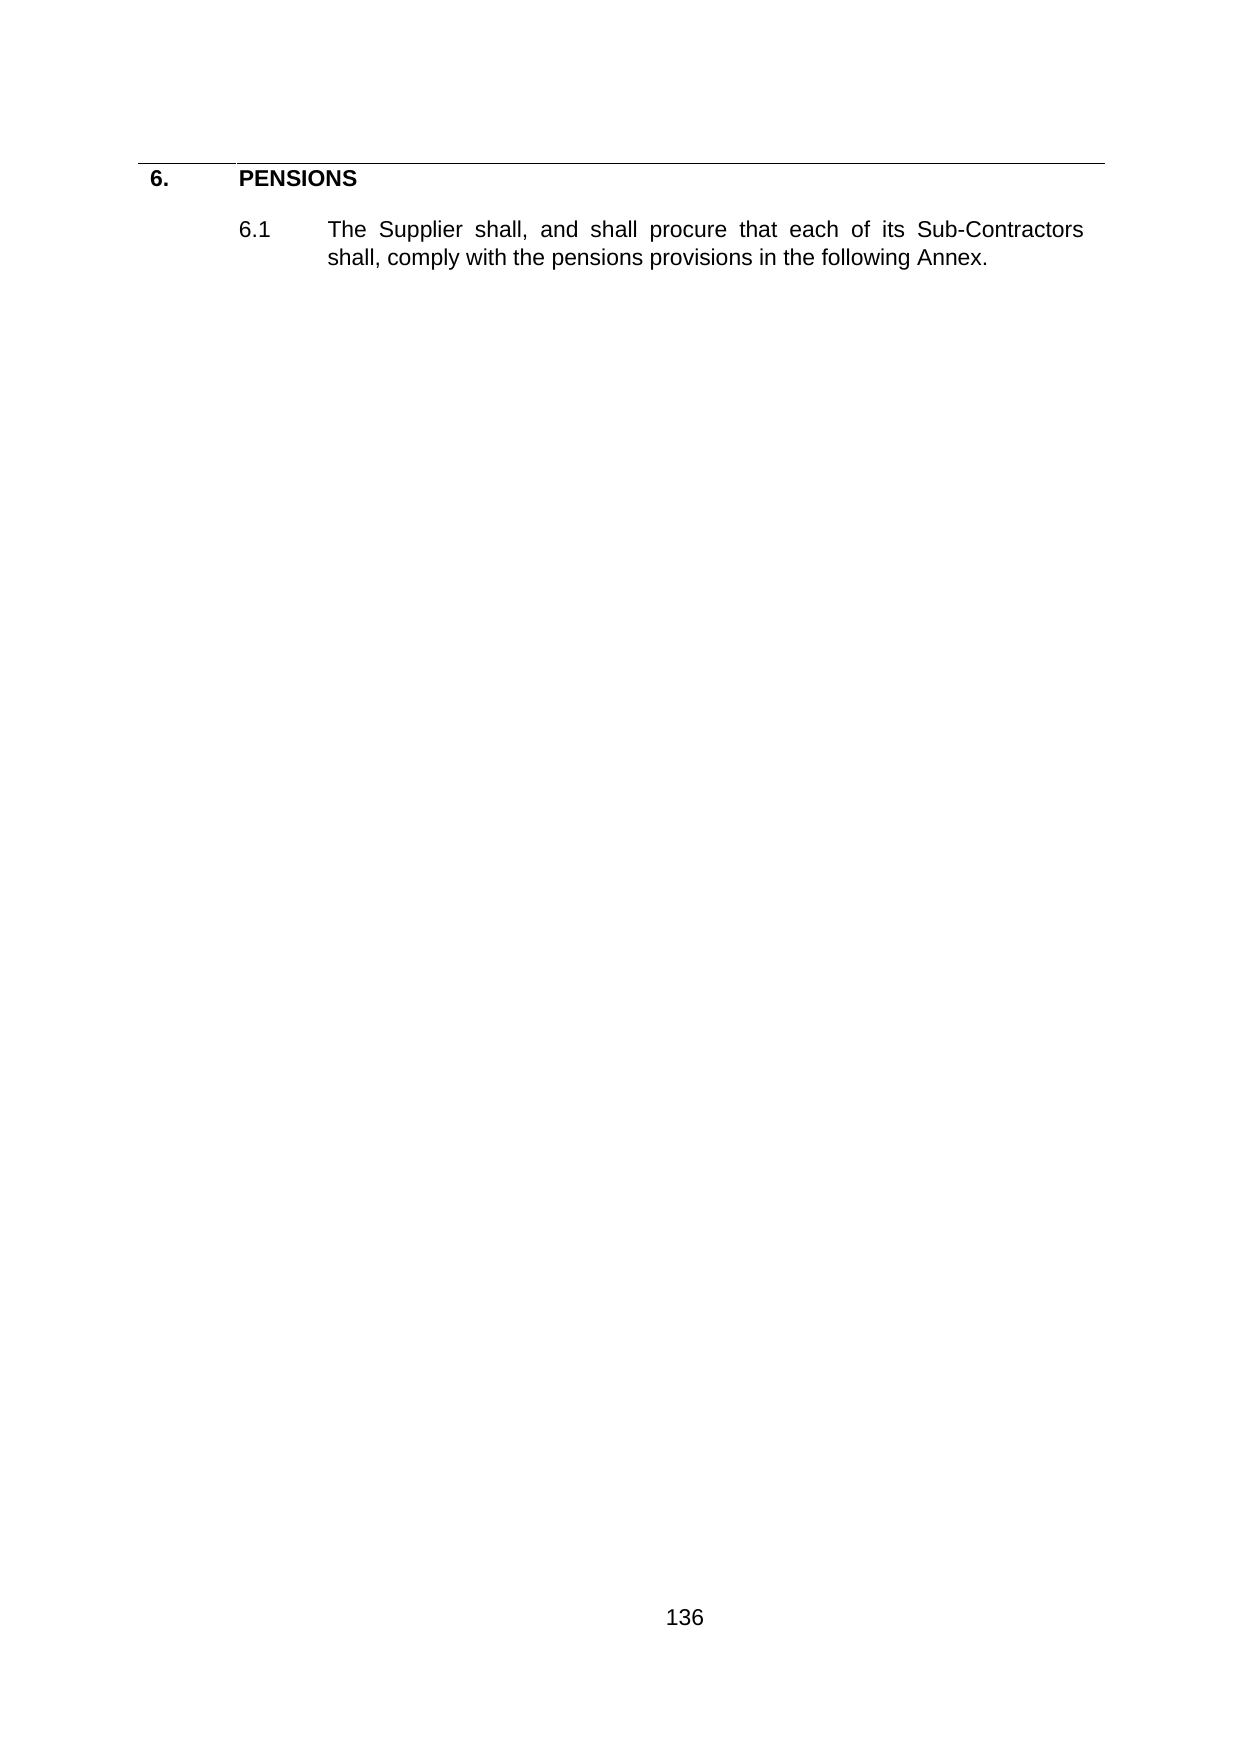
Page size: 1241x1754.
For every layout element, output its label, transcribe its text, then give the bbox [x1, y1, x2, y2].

list PENSIONS [150, 150, 1090, 191]
list The Supplier shall, and shall procure that each of its Sub-Contractors shall, comply with the pensions provisions in the following Annex. [239, 216, 1085, 270]
text 0. [160, 295, 1090, 321]
